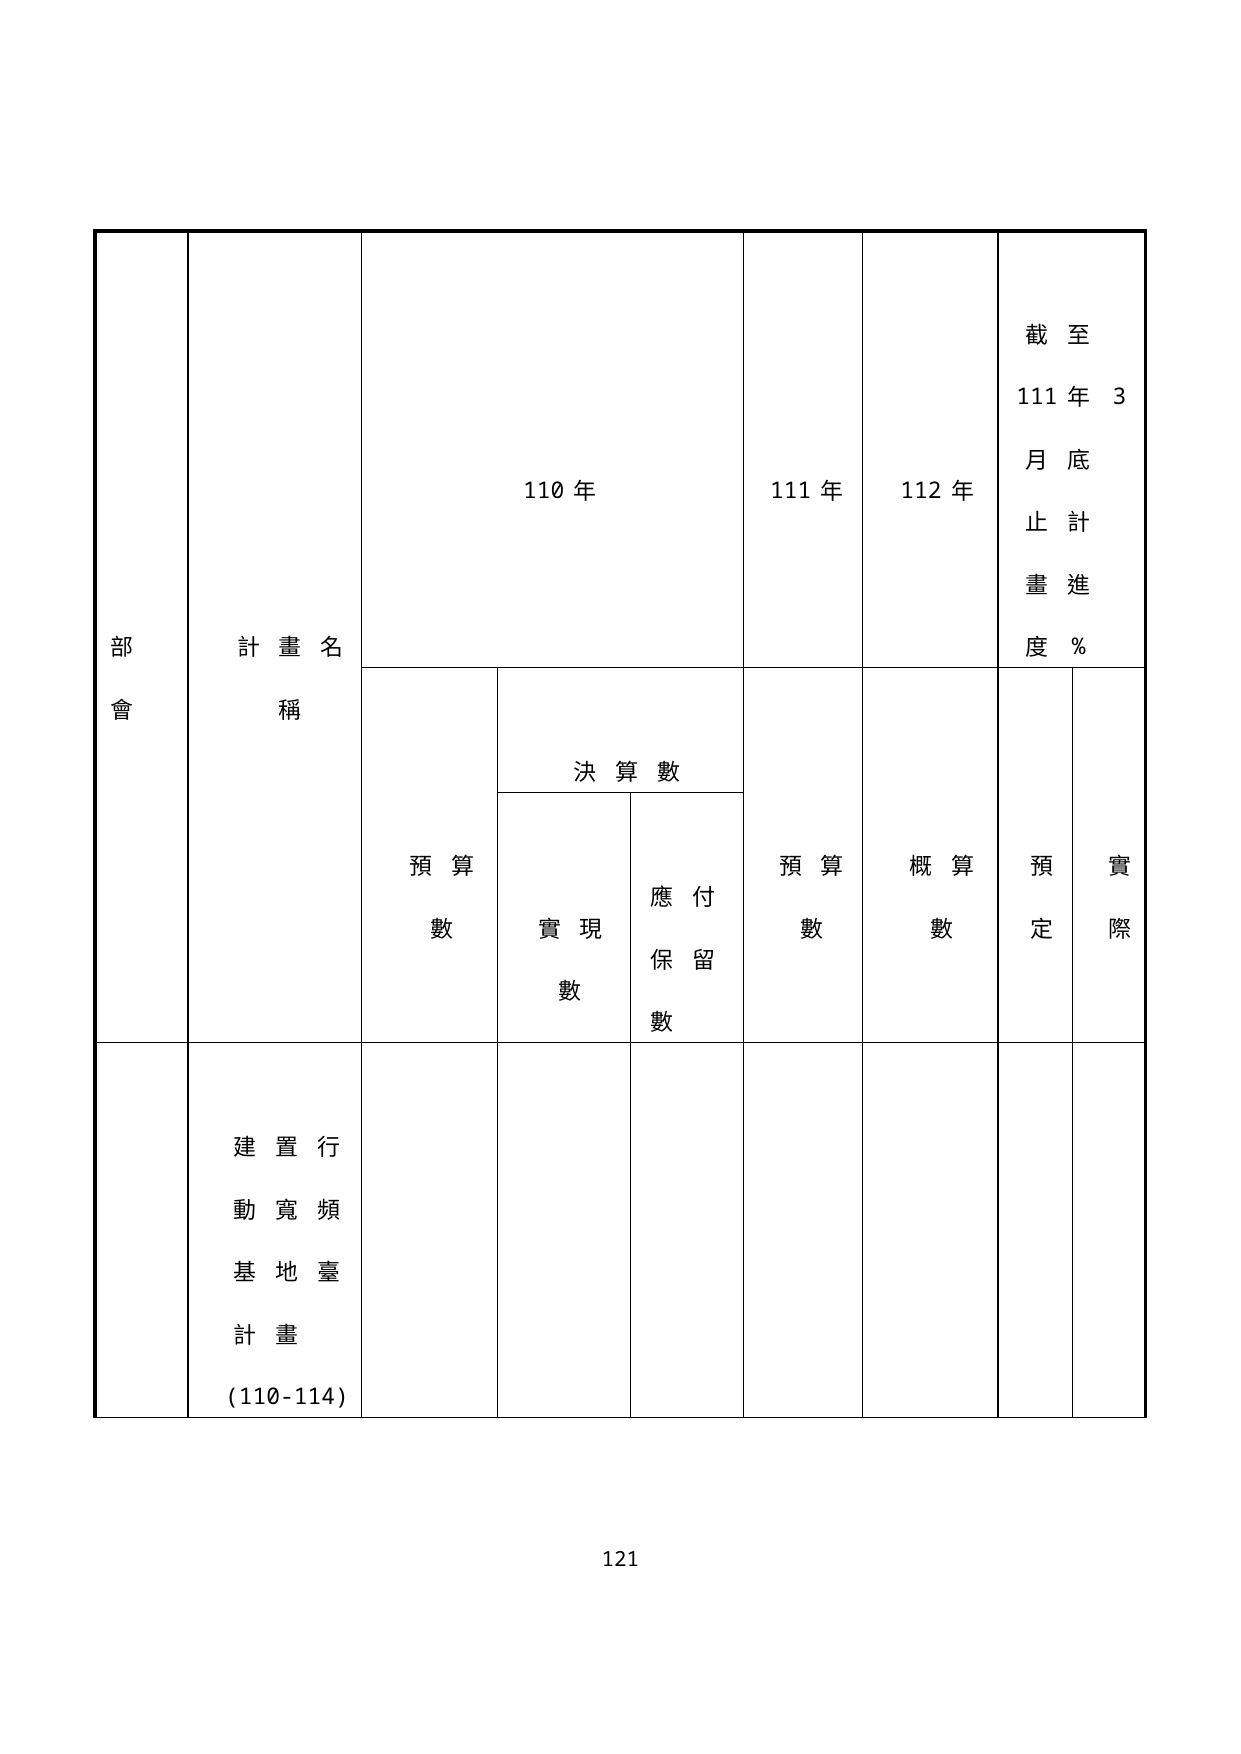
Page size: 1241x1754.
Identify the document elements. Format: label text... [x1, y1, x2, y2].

table_cell [863, 1043, 997, 1417]
table_cell 建置行動寬頻基地臺計畫(110-114) [189, 1043, 361, 1417]
table_header 112年 [863, 233, 997, 667]
table_cell 應付保留數 [631, 793, 743, 1042]
table_cell [362, 1043, 497, 1417]
table_cell 概算數 [863, 668, 997, 1042]
table_header 截至111年3月底止計畫進度% [999, 233, 1144, 667]
table_cell [744, 1043, 862, 1417]
table_cell [999, 1043, 1072, 1417]
table_cell [498, 1043, 630, 1417]
table_cell [97, 1043, 187, 1417]
table_header 111年 [744, 233, 862, 667]
table_cell 預算數 [362, 668, 497, 1042]
table_cell 實現數 [498, 793, 630, 1042]
table_header 110年 [362, 233, 743, 667]
table_cell 實際 [1073, 668, 1144, 1042]
table_cell 預定 [999, 668, 1072, 1042]
table_cell 決算數 [498, 668, 743, 792]
table_header 計畫名稱 [189, 233, 361, 1042]
table_cell [1073, 1043, 1144, 1417]
table_cell 預算數 [744, 668, 862, 1042]
table_header 部會 [97, 233, 187, 1042]
table_cell - [631, 1043, 743, 1417]
